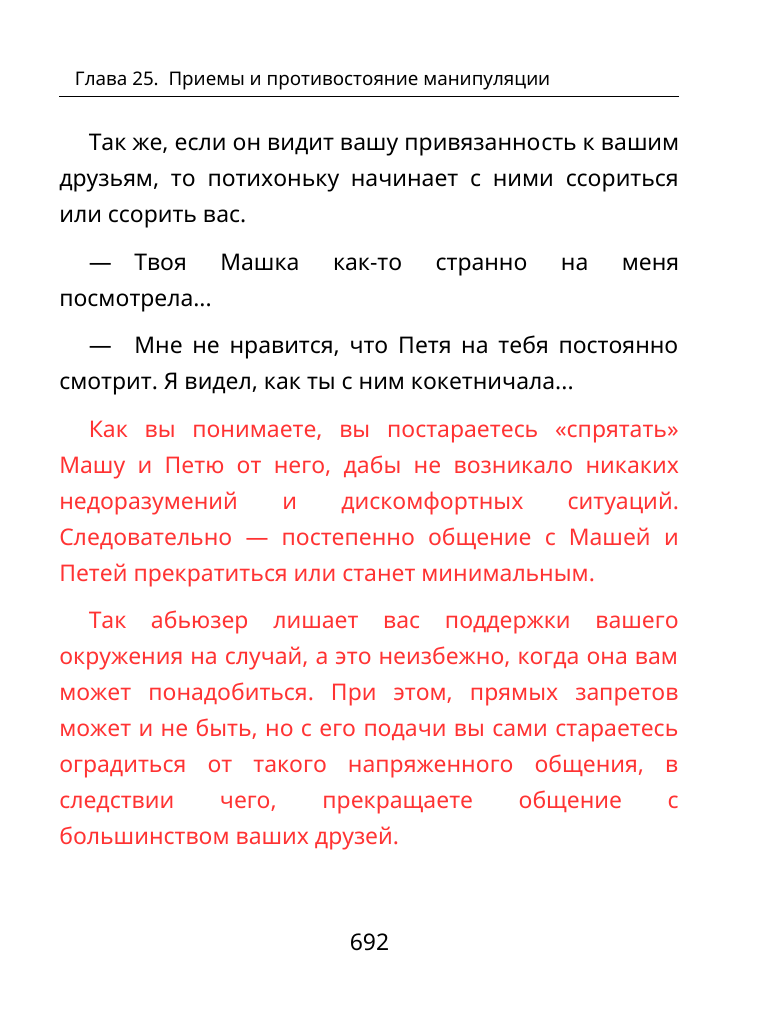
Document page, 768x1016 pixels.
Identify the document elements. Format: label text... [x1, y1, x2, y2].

list Твоя Машка как-то странно на меня посмотрела... [59, 246, 679, 313]
list Мне не нравится, что Петя на тебя постоянно смотрит. Я видел, как ты с ним кокетничала... [59, 329, 679, 396]
text Как вы понимаете, вы постараетесь «спрятать» Машу и Петю от него, дабы не возникало никаких недоразумений и дискомфортных ситуаций. Следовательно — постепенно общение с Машей и Петей прекратиться или станет минимальным. [59, 413, 679, 588]
text Так же, если он видит вашу привязанность к вашим друзьям, то потихоньку начинает с ними ссориться или ссорить вас. [59, 126, 679, 229]
text Так абьюзер лишает вас поддержки вашего окружения на случай, а это неизбежно, когда она вам может понадобиться. При этом, прямых запретов может и не быть, но с его подачи вы сами стараетесь оградиться от такого напряженного общения, в следствии чего, прекращаете общение с большинством ваших друзей. [59, 604, 679, 851]
